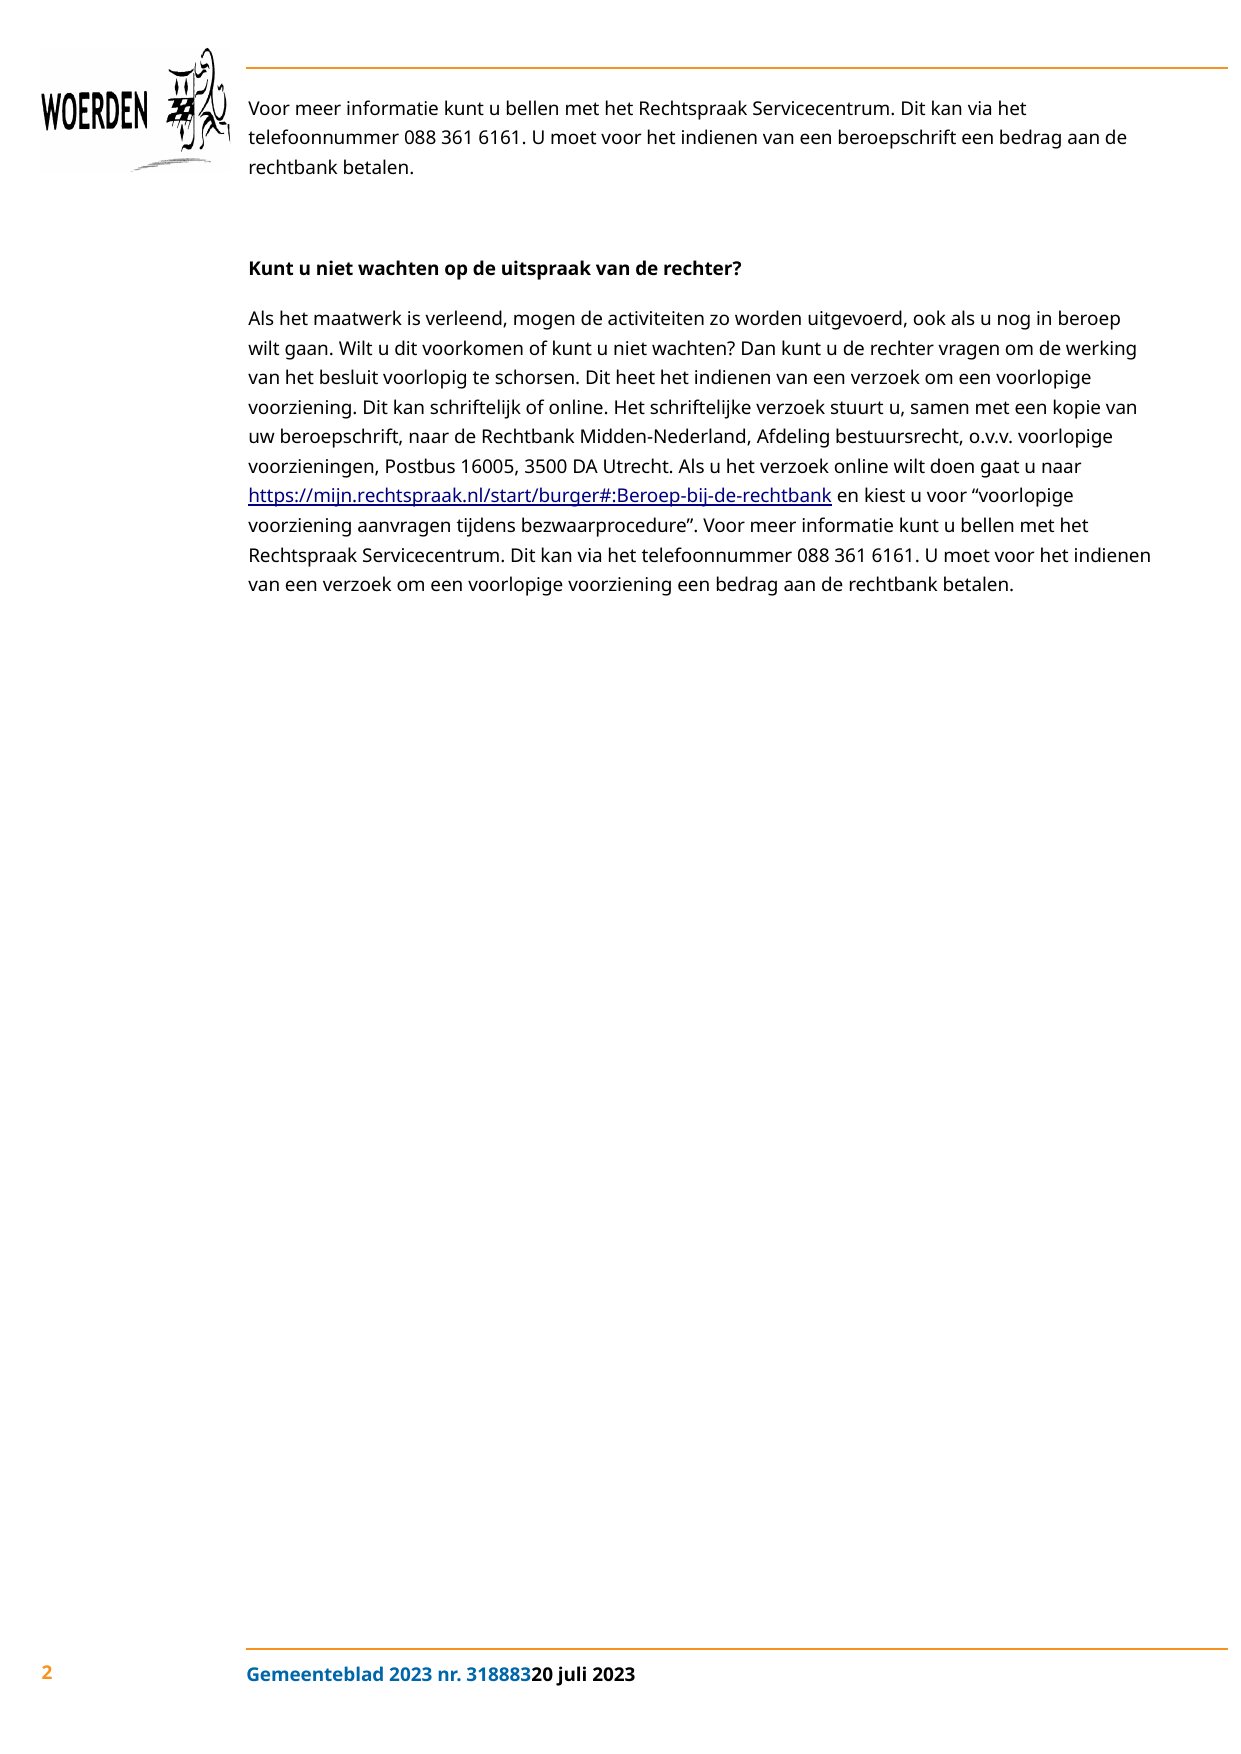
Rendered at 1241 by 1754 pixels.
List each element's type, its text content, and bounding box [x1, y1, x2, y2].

text Kunt u niet wachten op de uitspraak van de rechter? [248, 255, 1152, 281]
text Voor meer informatie kunt u bellen met het Rechtspraak Servicecentrum. Dit kan via het telefoonnummer 088 361 6161. U moet voor het indienen van een beroepschrift een bedrag aan de rechtbank betalen. [248, 95, 1152, 180]
text Als het maatwerk is verleend, mogen de activiteiten zo worden uitgevoerd, ook als u nog in beroep wilt gaan. Wilt u dit voorkomen of kunt u niet wachten? Dan kunt u de rechter vragen om de werking van het besluit voorlopig te schorsen. Dit heet het indienen van een verzoek om een voorlopige voorziening. Dit kan schriftelijk of online. Het schriftelijke verzoek stuurt u, samen met een kopie van uw beroepschrift, naar de Rechtbank Midden-Nederland, Afdeling bestuursrecht, o.v.v. voorlopige voorzieningen, Postbus 16005, 3500 DA Utrecht. Als u het verzoek online wilt doen gaat u naar https://mijn.rechtspraak.nl/start/burger#:Beroep-bij-de-rechtbank en kiest u voor “voorlopige voorziening aanvragen tijdens bezwaarprocedure”. Voor meer informatie kunt u bellen met het Rechtspraak Servicecentrum. Dit kan via het telefoonnummer 088 361 6161. U moet voor het indienen van een verzoek om een voorlopige voorziening een bedrag aan de rechtbank betalen. [248, 305, 1152, 597]
picture [41, 47, 231, 172]
